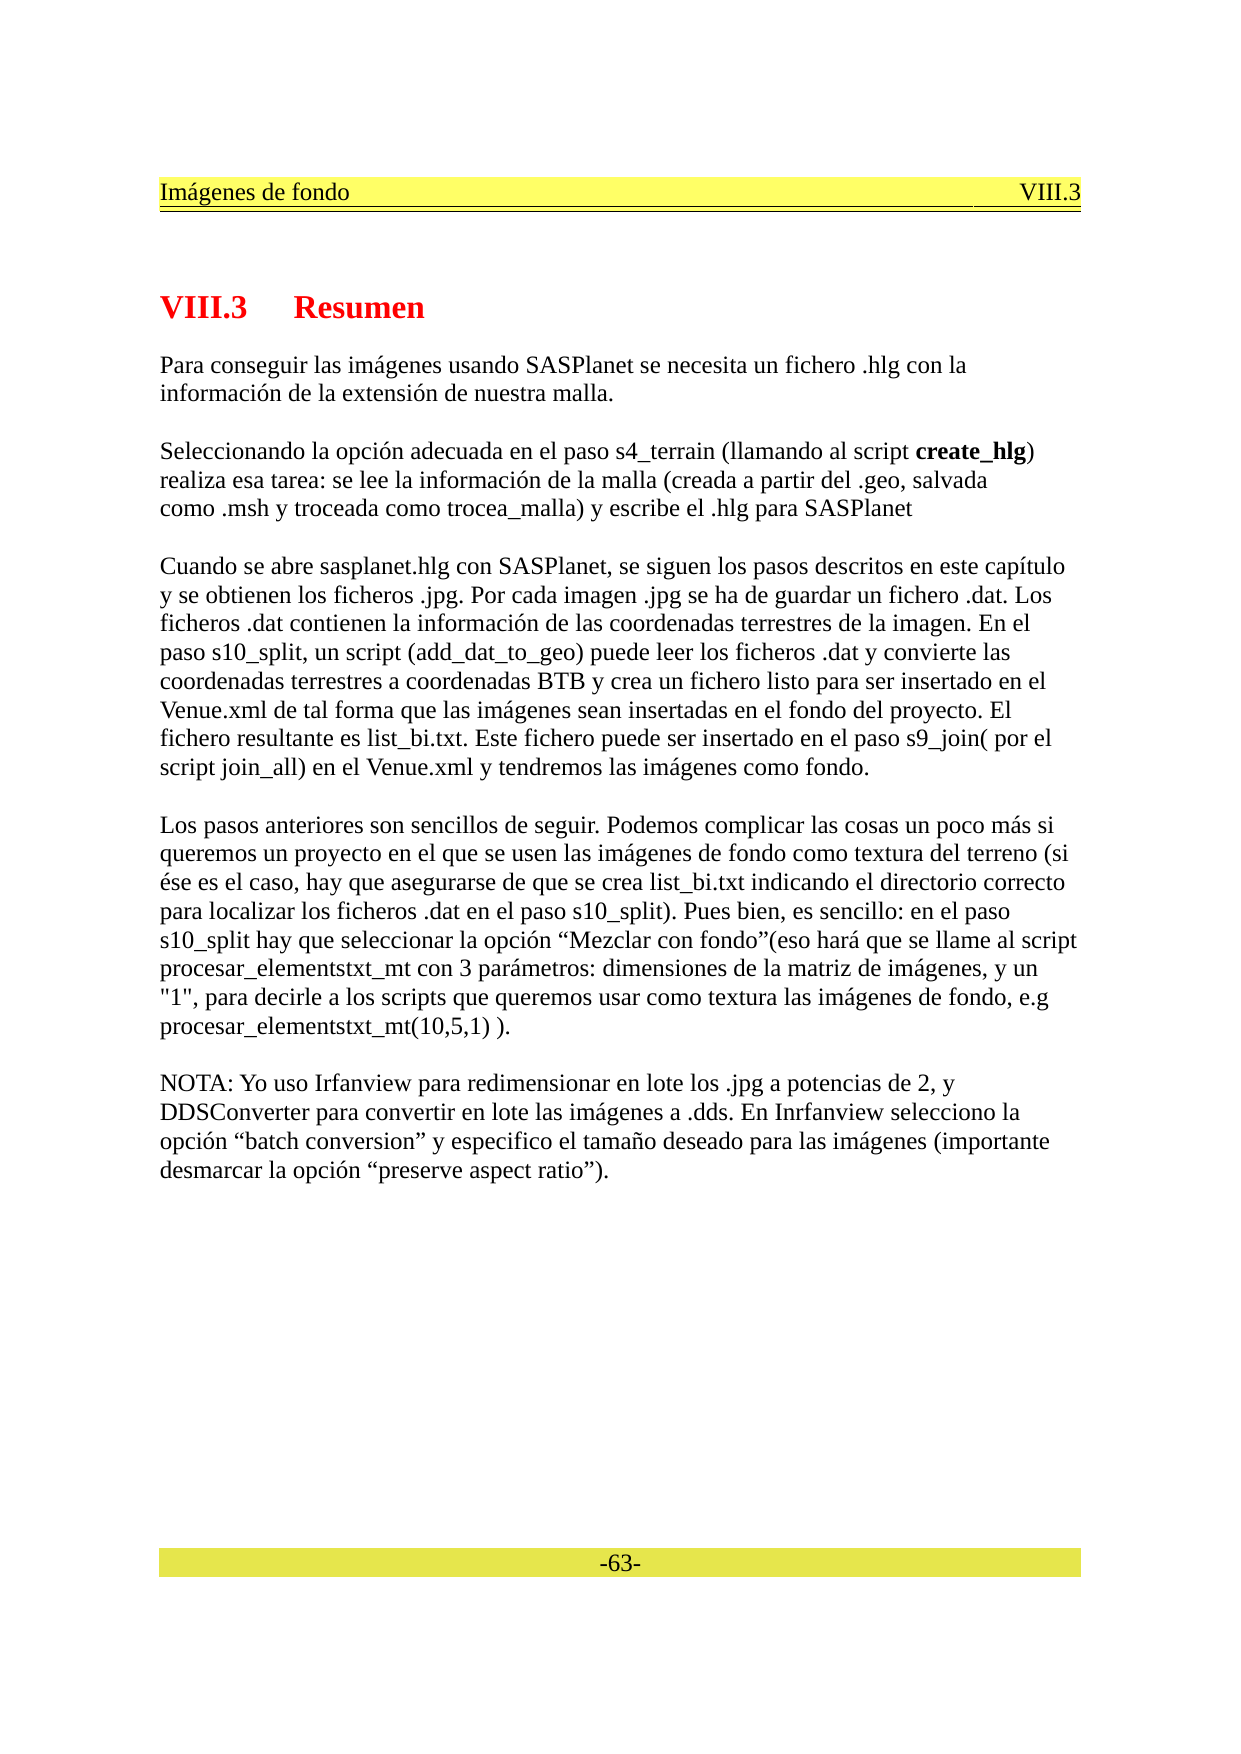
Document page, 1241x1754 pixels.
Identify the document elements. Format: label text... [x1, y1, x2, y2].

text Para conseguir las imágenes usando SASPlanet se necesita un fichero .hlg con la información de la extensión de nuestra malla. Seleccionando la opción adecuada en el paso s4_terrain (llamando al script create_hlg) realiza esa tarea: se lee la información de la malla (creada a partir del .geo, salvada como .msh y troceada como trocea_malla) y escribe el .hlg para SASPlanet Cuando se abre sasplanet.hlg con SASPlanet, se siguen los pasos descritos en este capítulo y se obtienen los ficheros .jpg. Por cada imagen .jpg se ha de guardar un fichero .dat. Los ficheros .dat contienen la información de las coordenadas terrestres de la imagen. En el paso s10_split, un script (add_dat_to_geo) puede leer los ficheros .dat y convierte las coordenadas terrestres a coordenadas BTB y crea un fichero listo para ser insertado en el Venue.xml de tal forma que las imágenes sean insertadas en el fondo del proyecto. El fichero resultante es list_bi.txt. Este fichero puede ser insertado en el paso s9_join( por el script join_all) en el Venue.xml y tendremos las imágenes como fondo. Los pasos anteriores son sencillos de seguir. Podemos complicar las cosas un poco más si queremos un proyecto en el que se usen las imágenes de fondo como textura del terreno (si ése es el caso, hay que asegurarse de que se crea list_bi.txt indicando el directorio correcto para localizar los ficheros .dat en el paso s10_split). Pues bien, es sencillo: en el paso s10_split hay que seleccionar la opción “Mezclar con fondo”(eso hará que se llame al script procesar_elementstxt_mt con 3 parámetros: dimensiones de la matriz de imágenes, y un "1", para decirle a los scripts que queremos usar como textura las imágenes de fondo, e.g procesar_elementstxt_mt(10,5,1) ). [159, 350, 1081, 1040]
subtitle Resumen [159, 288, 1081, 326]
text NOTA: Yo uso Irfanview para redimensionar en lote los .jpg a potencias de 2, y DDSConverter para convertir en lote las imágenes a .dds. En Inrfanview selecciono la opción “batch conversion” y especifico el tamaño deseado para las imágenes (importante desmarcar la opción “preserve aspect ratio”). [159, 1040, 1081, 1183]
